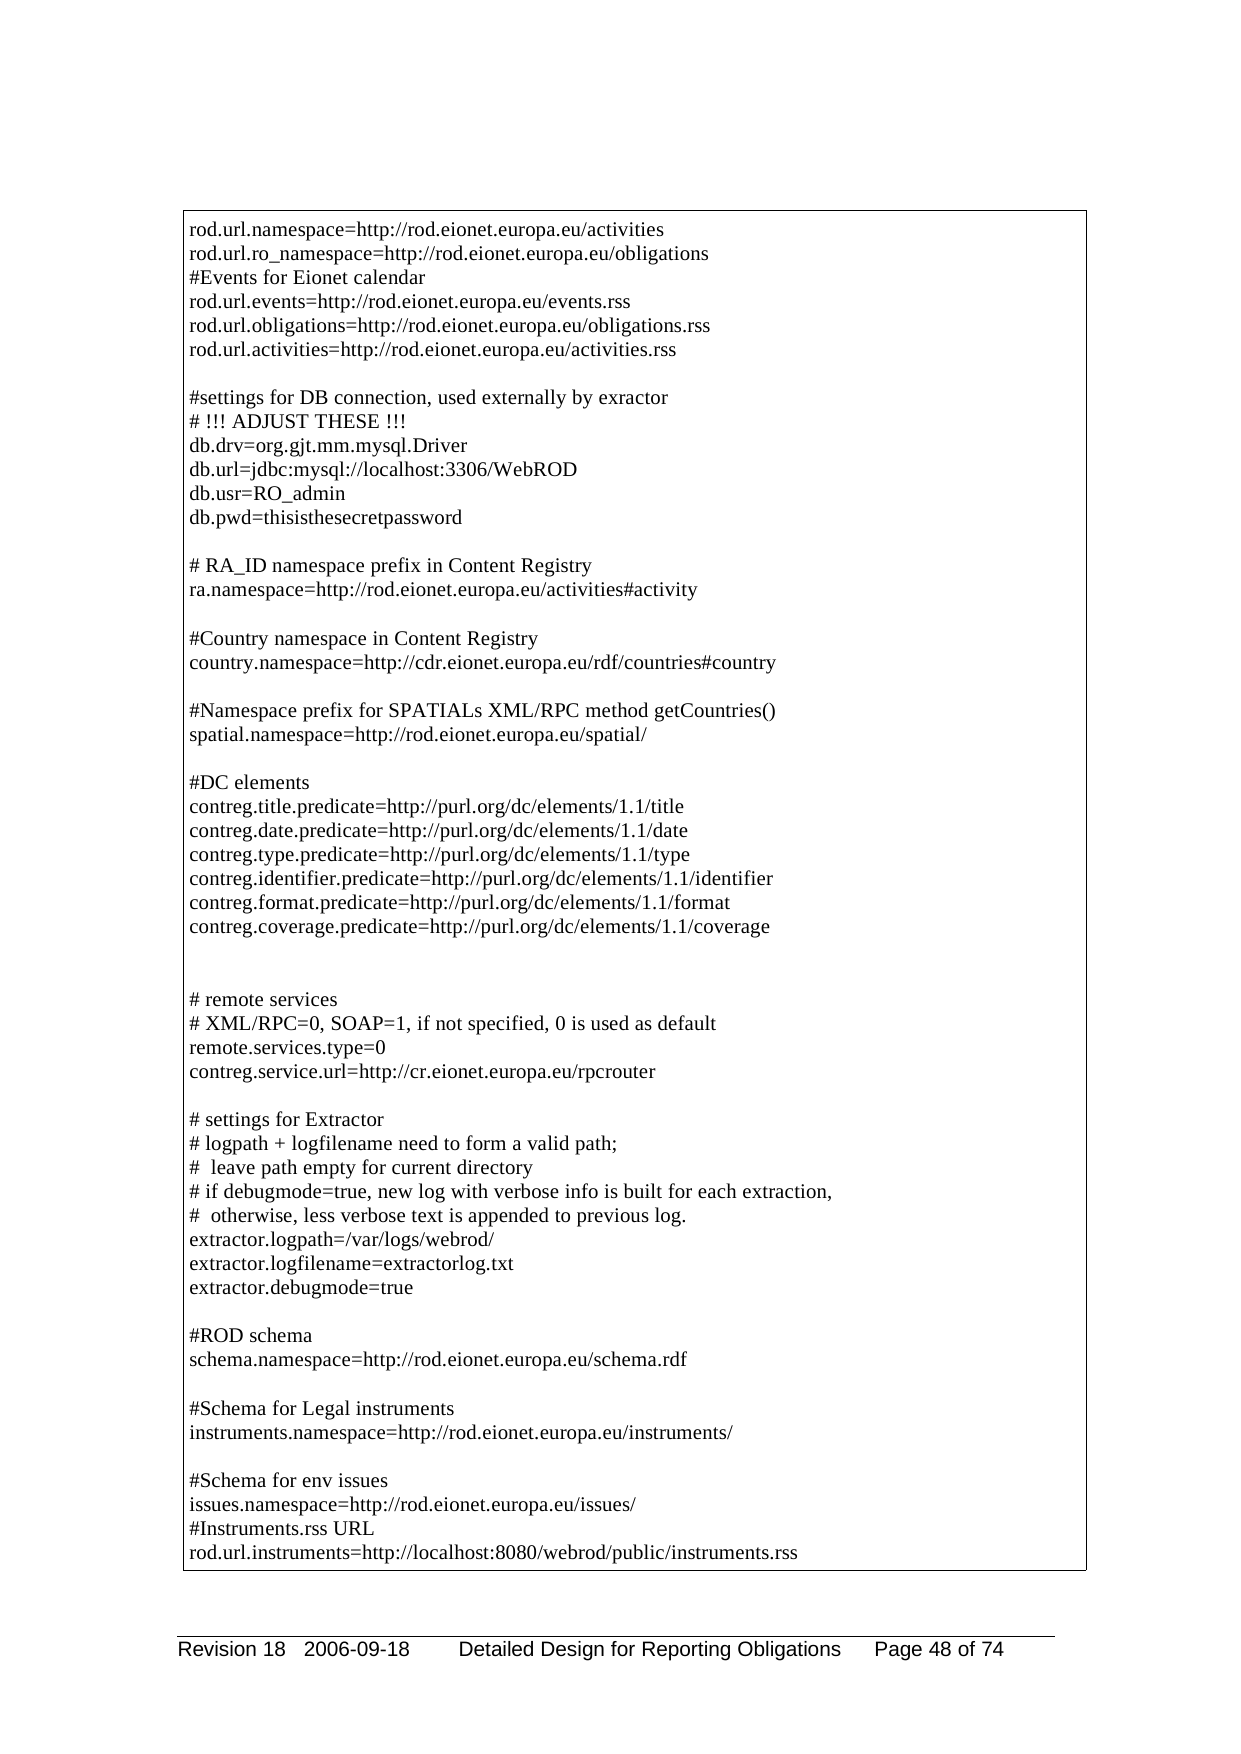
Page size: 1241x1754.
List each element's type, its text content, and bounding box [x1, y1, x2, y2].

text db.drv=org.gjt.mm.mysql.Driver [184, 427, 1086, 451]
text # XML/RPC=0, SOAP=1, if not specified, 0 is used as default [184, 1004, 1086, 1028]
text contreg.format.predicate=http://purl.org/dc/elements/1.1/format [184, 884, 1086, 908]
text contreg.title.predicate=http://purl.org/dc/elements/1.1/title [184, 788, 1086, 812]
text contreg.service.url=http://cr.eionet.europa.eu/rpcrouter [184, 1052, 1086, 1083]
text ra.namespace=http://rod.eionet.europa.eu/activities#activity [184, 571, 1086, 601]
text db.pwd=thisisthesecretpassword [184, 499, 1086, 529]
text contreg.type.predicate=http://purl.org/dc/elements/1.1/type [184, 836, 1086, 860]
text instruments.namespace=http://rod.eionet.europa.eu/instruments/ [184, 1413, 1086, 1443]
text rod.url.events=http://rod.eionet.europa.eu/events.rss [184, 282, 1086, 307]
text contreg.identifier.predicate=http://purl.org/dc/elements/1.1/identifier [184, 860, 1086, 884]
text db.url=jdbc:mysql://localhost:3306/WebROD [184, 451, 1086, 475]
text contreg.coverage.predicate=http://purl.org/dc/elements/1.1/coverage [184, 908, 1086, 938]
text contreg.date.predicate=http://purl.org/dc/elements/1.1/date [184, 812, 1086, 836]
text # settings for Extractor [184, 1101, 1086, 1125]
text #Instruments.rss URL [184, 1510, 1086, 1534]
text rod.url.namespace=http://rod.eionet.europa.eu/activities [184, 211, 1086, 234]
text # logpath + logfilename need to form a valid path; [184, 1125, 1086, 1149]
text country.namespace=http://cdr.eionet.europa.eu/rdf/countries#country [184, 643, 1086, 673]
text # RA_ID namespace prefix in Content Registry [184, 547, 1086, 571]
text # otherwise, less verbose text is appended to previous log. [184, 1197, 1086, 1221]
text rod.url.activities=http://rod.eionet.europa.eu/activities.rss [184, 331, 1086, 361]
text remote.services.type=0 [184, 1028, 1086, 1052]
text # !!! ADJUST THESE !!! [184, 403, 1086, 427]
text rod.url.ro_namespace=http://rod.eionet.europa.eu/obligations [184, 234, 1086, 258]
text #Namespace prefix for SPATIALs XML/RPC method getCountries() [184, 692, 1086, 716]
text extractor.logfilename=extractorlog.txt [184, 1245, 1086, 1269]
text #DC elements [184, 764, 1086, 788]
text #Events for Eionet calendar [184, 258, 1086, 282]
text # remote services [184, 980, 1086, 1004]
text schema.namespace=http://rod.eionet.europa.eu/schema.rdf [184, 1341, 1086, 1371]
text db.usr=RO_admin [184, 475, 1086, 499]
text # if debugmode=true, new log with verbose info is built for each extraction, [184, 1173, 1086, 1197]
text #ROD schema [184, 1317, 1086, 1341]
text #Schema for env issues [184, 1462, 1086, 1486]
text rod.url.instruments=http://localhost:8080/webrod/public/instruments.rss [184, 1534, 1086, 1570]
text # leave path empty for current directory [184, 1149, 1086, 1173]
text extractor.debugmode=true [184, 1269, 1086, 1299]
text #Schema for Legal instruments [184, 1389, 1086, 1413]
text #settings for DB connection, used externally by exractor [184, 379, 1086, 403]
text extractor.logpath=/var/logs/webrod/ [184, 1221, 1086, 1245]
text rod.url.obligations=http://rod.eionet.europa.eu/obligations.rss [184, 307, 1086, 331]
text issues.namespace=http://rod.eionet.europa.eu/issues/ [184, 1486, 1086, 1510]
text #Country namespace in Content Registry [184, 619, 1086, 643]
text spatial.namespace=http://rod.eionet.europa.eu/spatial/ [184, 716, 1086, 746]
